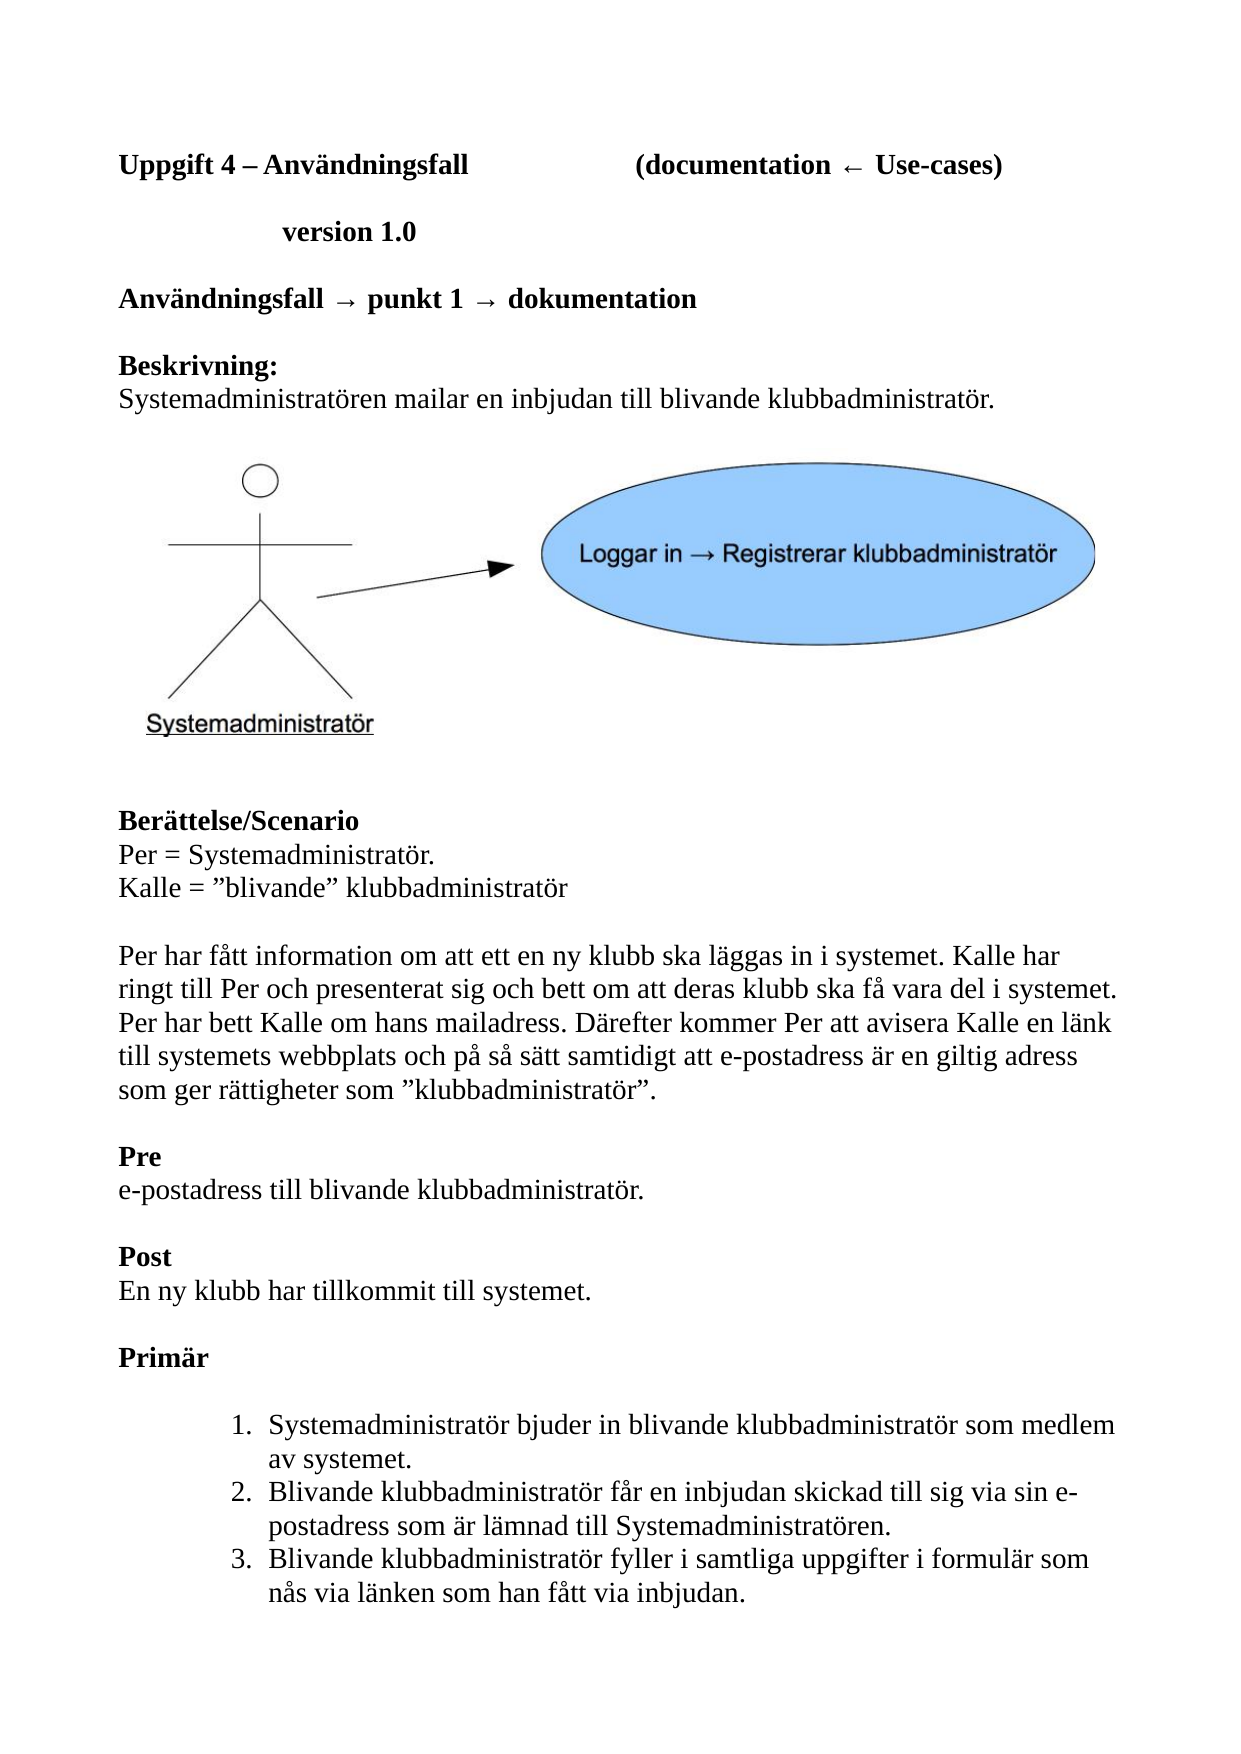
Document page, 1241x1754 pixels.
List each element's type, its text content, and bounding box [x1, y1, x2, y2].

text Användningsfall → punkt 1 → dokumentation [118, 281, 1122, 314]
text Post [118, 1239, 1122, 1273]
text Per har fått information om att ett en ny klubb ska läggas in i systemet. Kalle har ringt till Per och presenterat sig och bett om att deras klubb ska få vara del i systemet. Per har bett Kalle om hans mailadress. Därefter kommer Per att avisera Kalle en länk till systemets webbplats och på så sätt samtidigt att e-postadress är en giltig adress som ger rättigheter som ”klubbadministratör”. [118, 938, 1122, 1105]
picture [145, 448, 1096, 737]
text Pre [118, 1139, 1122, 1172]
text e-postadress till blivande klubbadministratör. [118, 1172, 1122, 1206]
list Systemadministratör bjuder in blivande klubbadministratör som medlem av systemet. [231, 1407, 1122, 1474]
text version 1.0 [118, 214, 1122, 247]
list Blivande klubbadministratör får en inbjudan skickad till sig via sin e-postadress som är lämnad till Systemadministratören. [231, 1474, 1122, 1541]
text Berättelse/Scenario [118, 803, 1122, 837]
text Uppgift 4 – Användningsfall (documentation ← Use-cases) [118, 147, 1122, 180]
text Per = Systemadministratör. [118, 837, 1122, 871]
text En ny klubb har tillkommit till systemet. [118, 1273, 1122, 1307]
text Kalle = ”blivande” klubbadministratör [118, 871, 1122, 904]
text Systemadministratören mailar en inbjudan till blivande klubbadministratör. [118, 382, 1122, 415]
list Blivande klubbadministratör fyller i samtliga uppgifter i formulär som nås via länken som han fått via inbjudan. [231, 1541, 1122, 1608]
text Beskrivning: [118, 348, 1122, 382]
text Primär [118, 1340, 1122, 1374]
